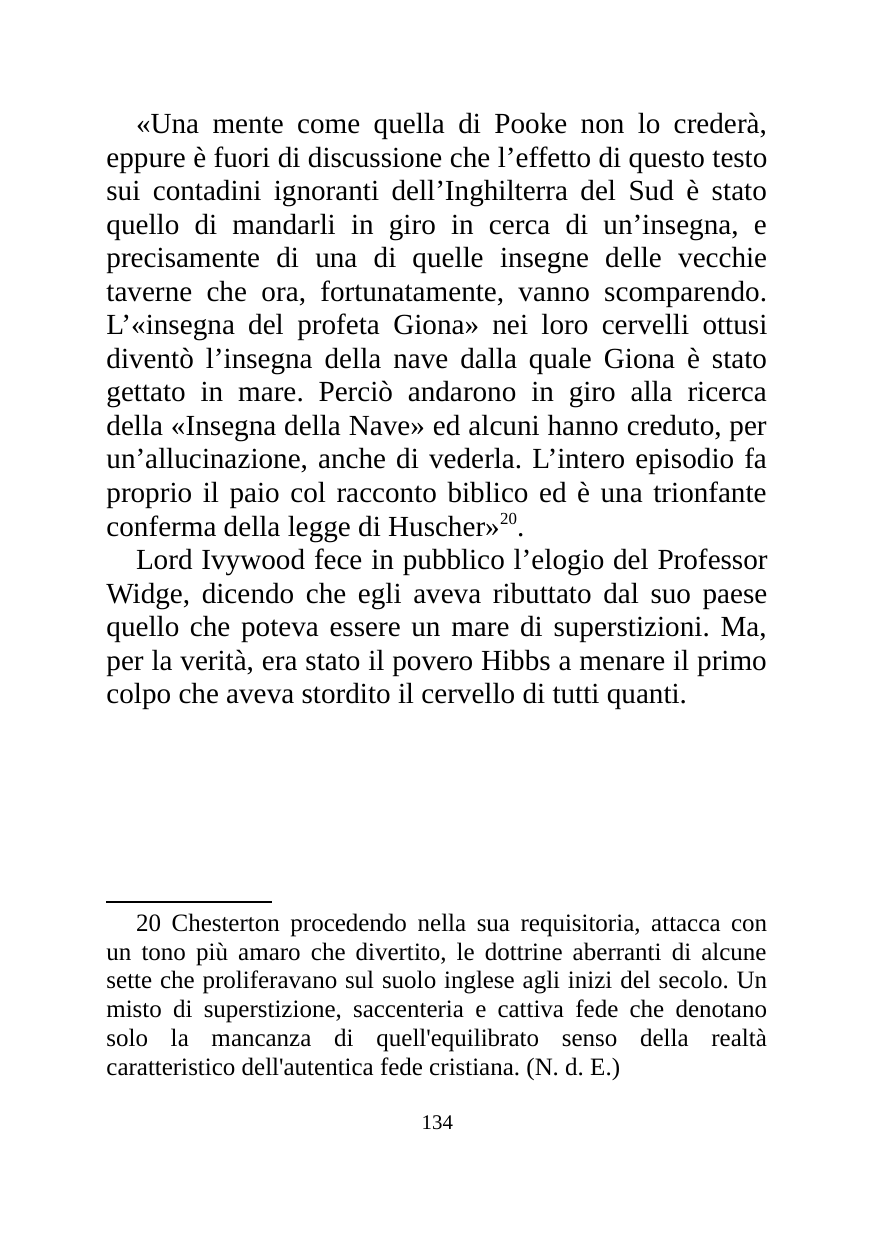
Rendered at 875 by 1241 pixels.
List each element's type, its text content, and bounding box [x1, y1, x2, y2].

text Lord Ivywood fece in pubblico l’elogio del Professor Widge, dicendo che egli aveva ributtato dal suo paese quello che poteva essere un mare di superstizioni. Ma, per la verità, era stato il povero Hibbs a menare il primo colpo che aveva stordito il cervello di tutti quanti. [106, 542, 768, 710]
text Chesterton procedendo nella sua requisitoria, attacca con un tono più amaro che divertito, le dottrine aberranti di alcune sette che proliferavano sul suolo inglese agli inizi del secolo. Un misto di superstizione, saccenteria e cattiva fede che denotano solo la mancanza di quell'equilibrato senso della realtà caratteristico dell'autentica fede cristiana. (N. d. E.) [106, 908, 768, 1080]
text «Una mente come quella di Pooke non lo crederà, eppure è fuori di discussione che l’effetto di questo testo sui contadini ignoranti dell’Inghilterra del Sud è stato quello di mandarli in giro in cerca di un’insegna, e precisamente di una di quelle insegne delle vecchie taverne che ora, fortunatamente, vanno scomparendo. L’«insegna del profeta Giona» nei loro cervelli ottusi diventò l’insegna della nave dalla quale Giona è stato gettato in mare. Perciò andarono in giro alla ricerca della «Insegna della Nave» ed alcuni hanno creduto, per un’allucinazione, anche di vederla. L’intero episodio fa proprio il paio col racconto biblico ed è una trionfante conferma della legge di Huscher». [106, 106, 768, 542]
